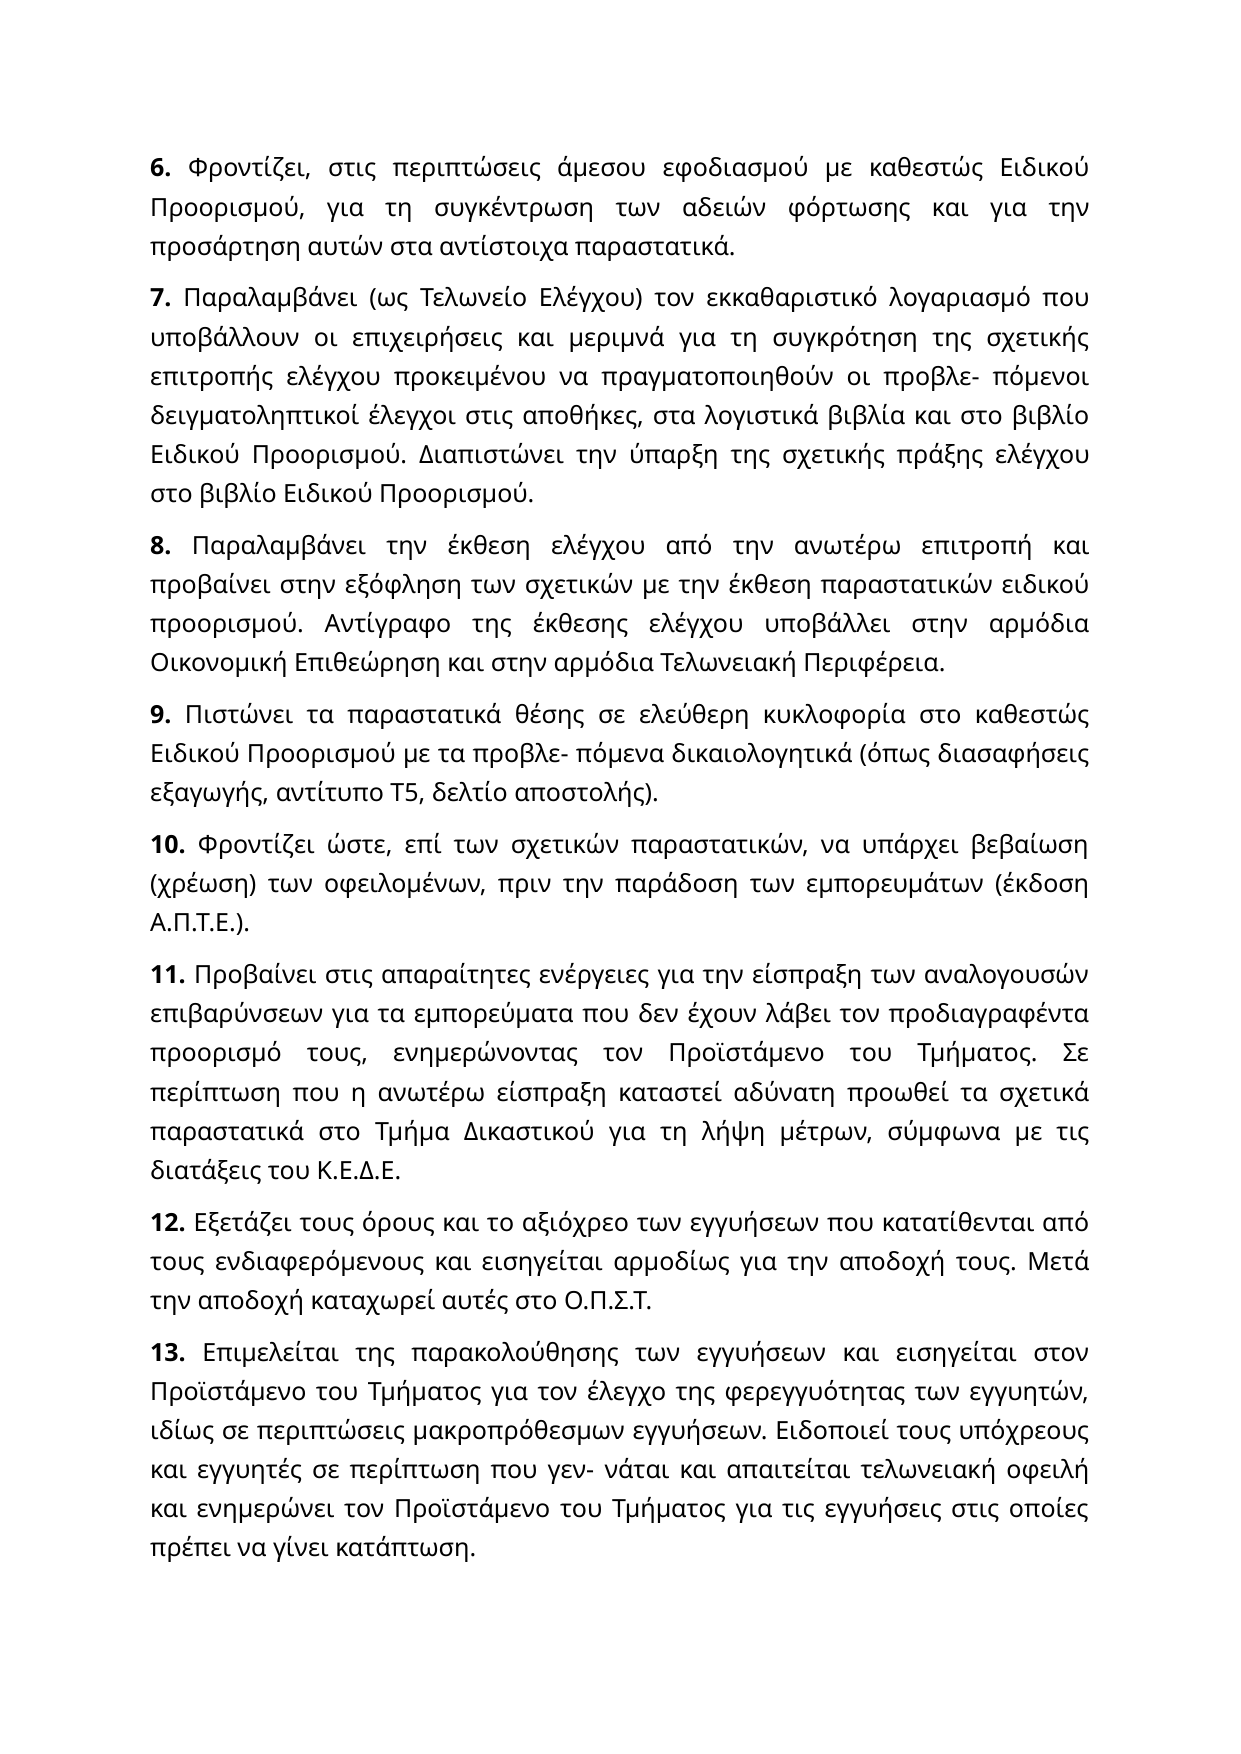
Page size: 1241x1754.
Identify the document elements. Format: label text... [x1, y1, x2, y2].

text 9. Πιστώνει τα παραστατικά θέσης σε ελεύθερη κυκλοφορία στο καθεστώς Ειδικού Προορισμού με τα προβλε- πόμενα δικαιολογητικά (όπως διασαφήσεις εξαγωγής, αντίτυπο Τ5, δελτίο αποστολής). [150, 697, 1090, 809]
text 10. Φροντίζει ώστε, επί των σχετικών παραστατικών, να υπάρχει βεβαίωση (χρέωση) των οφειλομένων, πριν την παράδοση των εμπορευμάτων (έκδοση Α.Π.Τ.Ε.). [150, 827, 1090, 939]
text 12. Εξετάζει τους όρους και το αξιόχρεο των εγγυήσεων που κατατίθενται από τους ενδιαφερόμενους και εισηγείται αρμοδίως για την αποδοχή τους. Μετά την αποδοχή καταχωρεί αυτές στο Ο.Π.Σ.Τ. [150, 1204, 1090, 1317]
text 13. Επιμελείται της παρακολούθησης των εγγυήσεων και εισηγείται στον Προϊστάμενο του Τμήματος για τον έλεγχο της φερεγγυότητας των εγγυητών, ιδίως σε περιπτώσεις μακροπρόθεσμων εγγυήσεων. Ειδοποιεί τους υπόχρεους και εγγυητές σε περίπτωση που γεν- νάται και απαιτείται τελωνειακή οφειλή και ενημερώνει τον Προϊστάμενο του Τμήματος για τις εγγυήσεις στις οποίες πρέπει να γίνει κατάπτωση. [150, 1334, 1090, 1564]
text 6. Φροντίζει, στις περιπτώσεις άμεσου εφοδιασμού με καθεστώς Ειδικού Προορισμού, για τη συγκέντρωση των αδειών φόρτωσης και για την προσάρτηση αυτών στα αντίστοιχα παραστατικά. [150, 150, 1090, 262]
text 8. Παραλαμβάνει την έκθεση ελέγχου από την ανωτέρω επιτροπή και προβαίνει στην εξόφληση των σχετικών με την έκθεση παραστατικών ειδικού προορισμού. Αντίγραφο της έκθεσης ελέγχου υποβάλλει στην αρμόδια Οικονομική Επιθεώρηση και στην αρμόδια Τελωνειακή Περιφέρεια. [150, 527, 1090, 679]
text 11. Προβαίνει στις απαραίτητες ενέργειες για την είσπραξη των αναλογουσών επιβαρύνσεων για τα εμπορεύματα που δεν έχουν λάβει τον προδιαγραφέντα προορισμό τους, ενημερώνοντας τον Προϊστάμενο του Τμήματος. Σε περίπτωση που η ανωτέρω είσπραξη καταστεί αδύνατη προωθεί τα σχετικά παραστατικά στο Τμήμα Δικαστικού για τη λήψη μέτρων, σύμφωνα με τις διατάξεις του Κ.Ε.Δ.Ε. [150, 957, 1090, 1187]
text 7. Παραλαμβάνει (ως Τελωνείο Ελέγχου) τον εκκαθαριστικό λογαριασμό που υποβάλλουν οι επιχειρήσεις και μεριμνά για τη συγκρότηση της σχετικής επιτροπής ελέγχου προκειμένου να πραγματοποιηθούν οι προβλε- πόμενοι δειγματοληπτικοί έλεγχοι στις αποθήκες, στα λογιστικά βιβλία και στο βιβλίο Ειδικού Προορισμού. Διαπιστώνει την ύπαρξη της σχετικής πράξης ελέγχου στο βιβλίο Ειδικού Προορισμού. [150, 280, 1090, 510]
